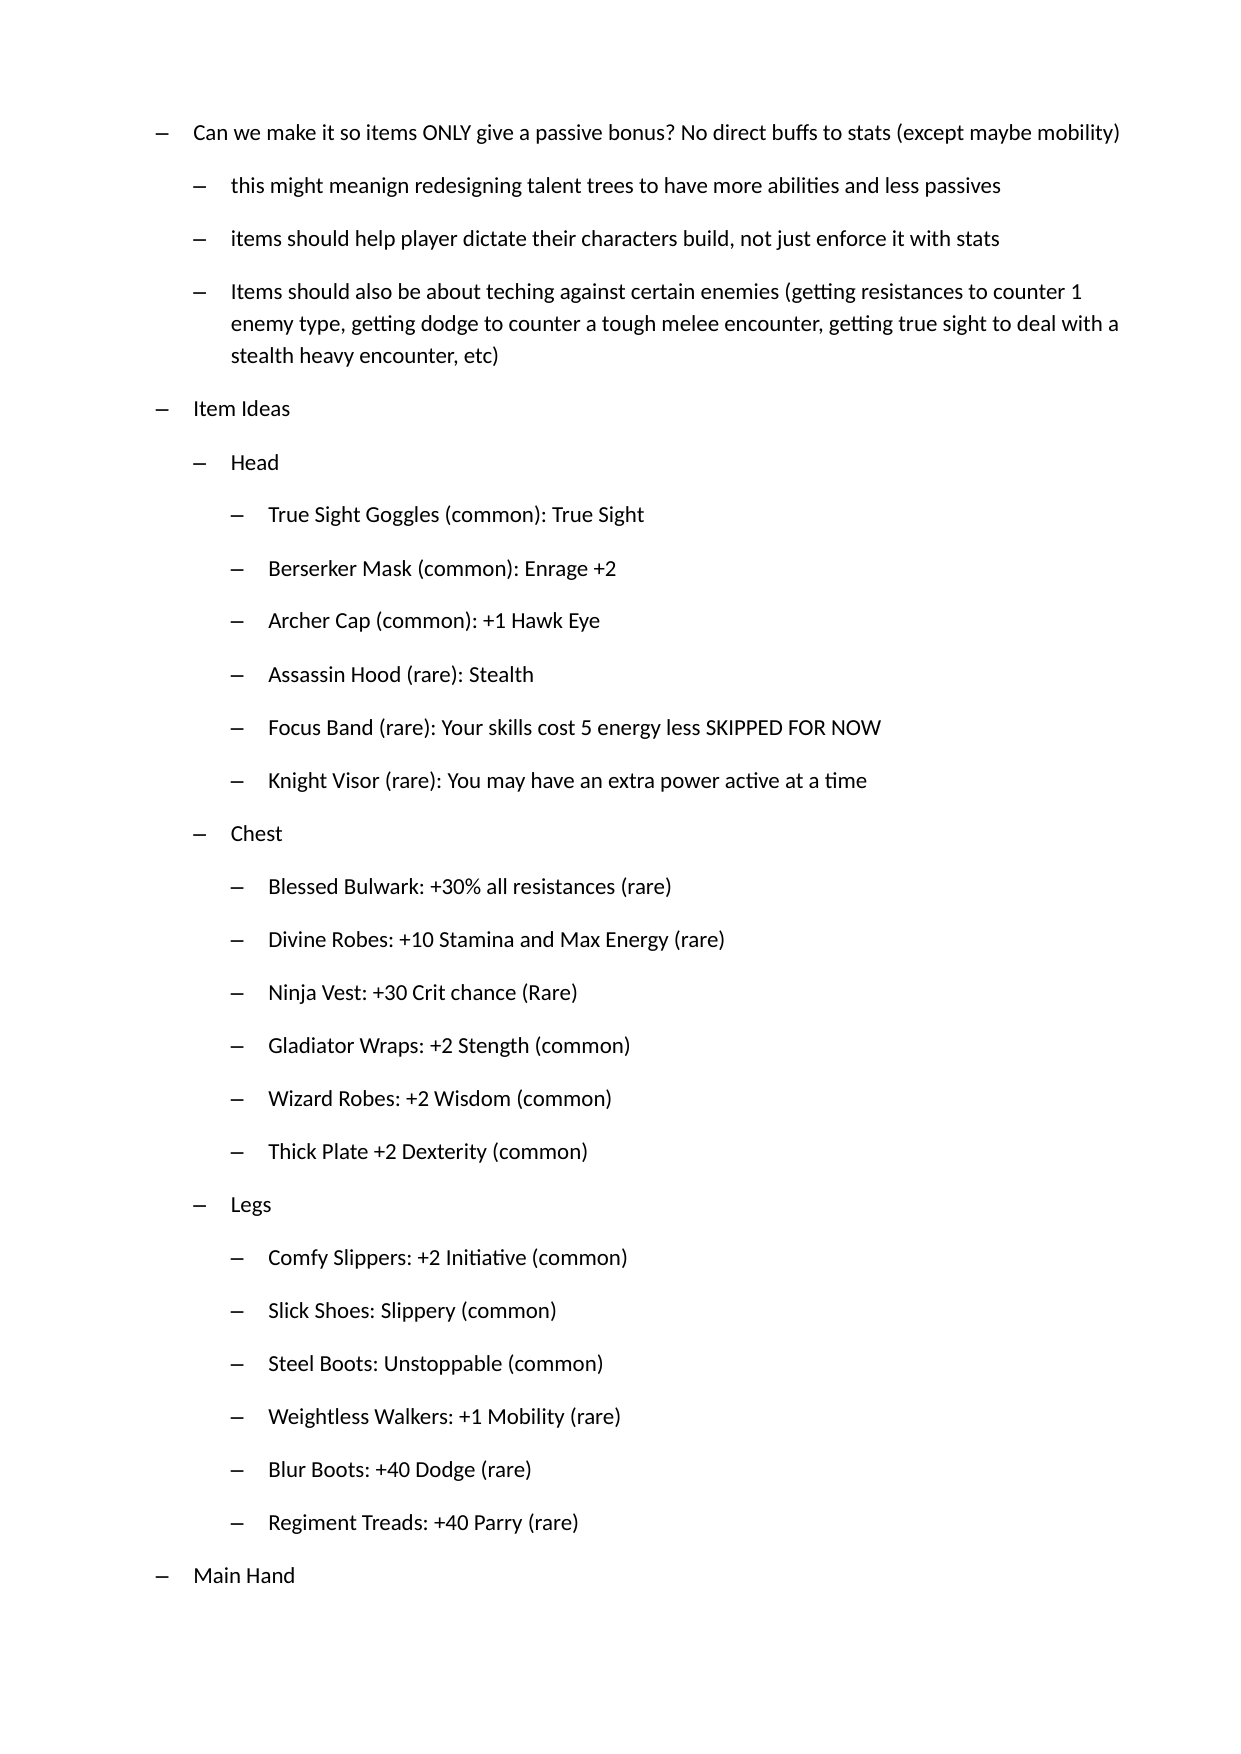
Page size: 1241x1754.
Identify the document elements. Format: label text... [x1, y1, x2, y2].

list Steel Boots: Unstoppable (common) [231, 1349, 1122, 1377]
list Can we make it so items ONLY give a passive bonus? No direct buffs to stats (except maybe mobility) [156, 118, 1122, 146]
list Archer Cap (common): +1 Hawk Eye [231, 607, 1122, 635]
list Divine Robes: +10 Stamina and Max Energy (rare) [231, 925, 1122, 953]
list Head [193, 448, 1122, 476]
list Thick Plate +2 Dexterity (common) [231, 1137, 1122, 1165]
list items should help player dictate their characters build, not just enforce it with stats [193, 224, 1122, 252]
list Wizard Robes: +2 Wisdom (common) [231, 1084, 1122, 1112]
list Gladiator Wraps: +2 Stength (common) [231, 1031, 1122, 1059]
list Main Hand [156, 1561, 1122, 1589]
list Items should also be about teching against certain enemies (getting resistances to counter 1 enemy type, getting dodge to counter a tough melee encounter, getting true sight to deal with a stealth heavy encounter, etc) [193, 277, 1122, 369]
list Blessed Bulwark: +30% all resistances (rare) [231, 872, 1122, 900]
list Comfy Slippers: +2 Initiative (common) [231, 1243, 1122, 1271]
list Berserker Mask (common): Enrage +2 [231, 554, 1122, 582]
list Ninja Vest: +30 Crit chance (Rare) [231, 978, 1122, 1006]
list Slick Shoes: Slippery (common) [231, 1296, 1122, 1324]
list Weightless Walkers: +1 Mobility (rare) [231, 1402, 1122, 1430]
list this might meanign redesigning talent trees to have more abilities and less passives [193, 171, 1122, 199]
list Focus Band (rare): Your skills cost 5 energy less SKIPPED FOR NOW [231, 713, 1122, 741]
list Knight Visor (rare): You may have an extra power active at a time [231, 766, 1122, 794]
list Legs [193, 1190, 1122, 1218]
list Chest [193, 819, 1122, 847]
list Regiment Treads: +40 Parry (rare) [231, 1508, 1122, 1536]
list Blur Boots: +40 Dodge (rare) [231, 1455, 1122, 1483]
list Assassin Hood (rare): Stealth [231, 660, 1122, 688]
list True Sight Goggles (common): True Sight [231, 501, 1122, 529]
list Item Ideas [156, 394, 1122, 423]
